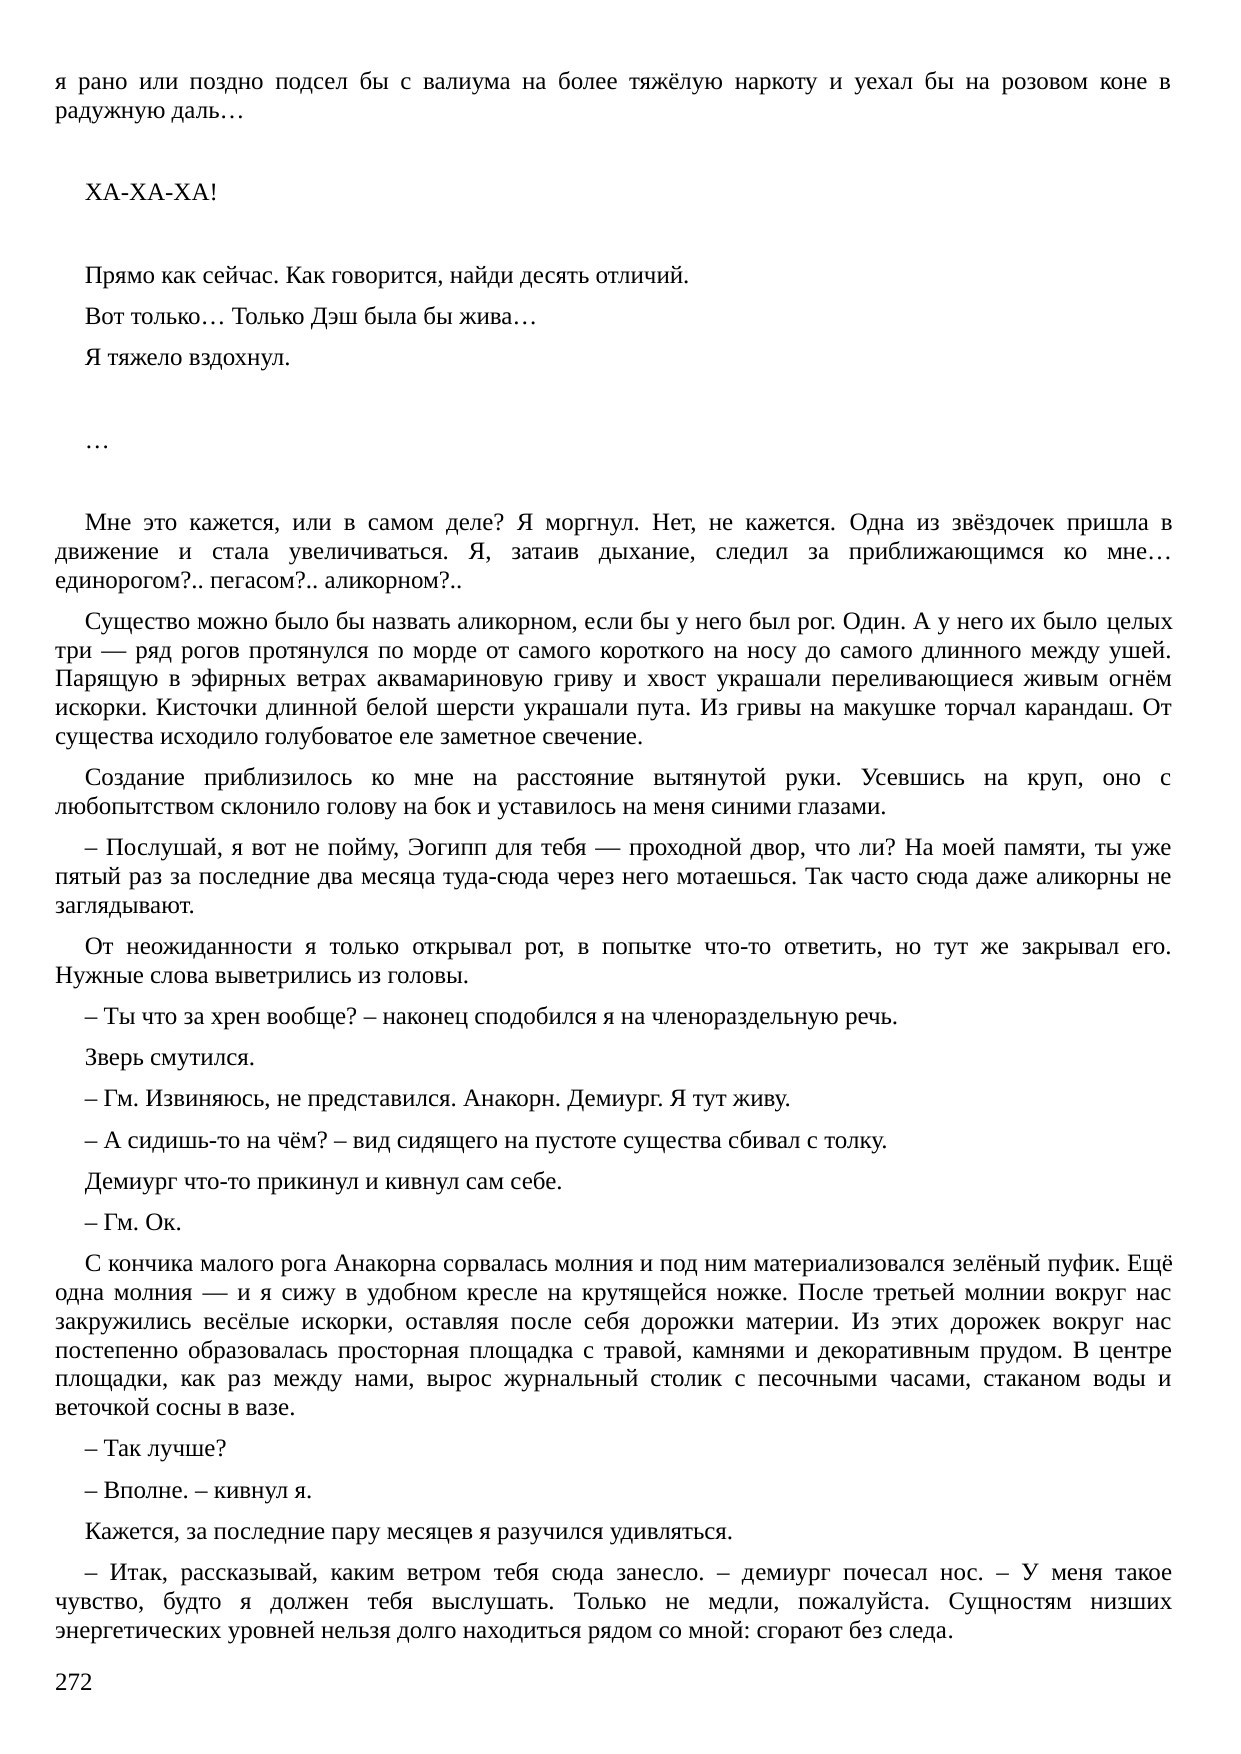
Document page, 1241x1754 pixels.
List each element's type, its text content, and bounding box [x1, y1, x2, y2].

text От неожиданности я только открывал рот, в попытке что-то ответить, но тут же закрывал его. Нужные слова выветрились из головы. [55, 931, 1173, 988]
text … [55, 425, 1173, 453]
text – Послушай, я вот не пойму, Эогипп для тебя — проходной двор, что ли? На моей памяти, ты уже пятый раз за последние два месяца туда-сюда через него мотаешься. Так часто сюда даже аликорны не заглядывают. [55, 832, 1173, 918]
text С кончика малого рога Анакорна сорвалась молния и под ним материализовался зелёный пуфик. Ещё одна молния — и я сижу в удобном кресле на крутящейся ножке. После третьей молнии вокруг нас закружились весёлые искорки, оставляя после себя дорожки материи. Из этих дорожек вокруг нас постепенно образовалась просторная площадка с травой, камнями и декоративным прудом. В центре площадки, как раз между нами, вырос журнальный столик с песочными часами, стаканом воды и веточкой сосны в вазе. [55, 1248, 1173, 1421]
text – Вполне. – кивнул я. [55, 1475, 1173, 1503]
text Зверь смутился. [55, 1042, 1173, 1071]
text Вот только… Только Дэш была бы жива… [55, 301, 1173, 330]
text Прямо как сейчас. Как говорится, найди десять отличий. [55, 260, 1173, 288]
text – Так лучше? [55, 1433, 1173, 1462]
text – Ты что за хрен вообще? – наконец сподобился я на членораздельную речь. [55, 1001, 1173, 1030]
text Создание приблизилось ко мне на расстояние вытянутой руки. Усевшись на круп, оно с любопытством склонило голову на бок и уставилось на меня синими глазами. [55, 762, 1173, 820]
text Я тяжело вздохнул. [55, 342, 1173, 371]
text – А сидишь-то на чём? – вид сидящего на пустоте существа сбивал с толку. [55, 1125, 1173, 1153]
text – Гм. Ок. [55, 1207, 1173, 1236]
text – Итак, рассказывай, каким ветром тебя сюда занесло. – демиург почесал нос. – У меня такое чувство, будто я должен тебя выслушать. Только не медли, пожалуйста. Сущностям низших энергетических уровней нельзя долго находиться рядом со мной: сгорают без следа. [55, 1557, 1173, 1643]
text – Гм. Извиняюсь, не представился. Анакорн. Демиург. Я тут живу. [55, 1083, 1173, 1112]
text ХА-ХА-ХА! [55, 177, 1173, 206]
text Кажется, за последние пару месяцев я разучился удивляться. [55, 1516, 1173, 1545]
text Демиург что-то прикинул и кивнул сам себе. [55, 1166, 1173, 1195]
text Мне это кажется, или в самом деле? Я моргнул. Нет, не кажется. Одна из звёздочек пришла в движение и стала увеличиваться. Я, затаив дыхание, следил за приближающимся ко мне… единорогом?.. пегасом?.. аликорном?.. [55, 507, 1173, 593]
text Существо можно было бы назвать аликорном, если бы у него был рог. Один. А у него их было целых три — ряд рогов протянулся по морде от самого короткого на носу до самого длинного между ушей. Парящую в эфирных ветрах аквамариновую гриву и хвост украшали переливающиеся живым огнём искорки. Кисточки длинной белой шерсти украшали пута. Из гривы на макушке торчал карандаш. От существа исходило голубоватое еле заметное свечение. [55, 606, 1173, 750]
text я рано или поздно подсел бы с валиума на более тяжёлую наркоту и уехал бы на розовом коне в радужную даль… [55, 66, 1173, 123]
